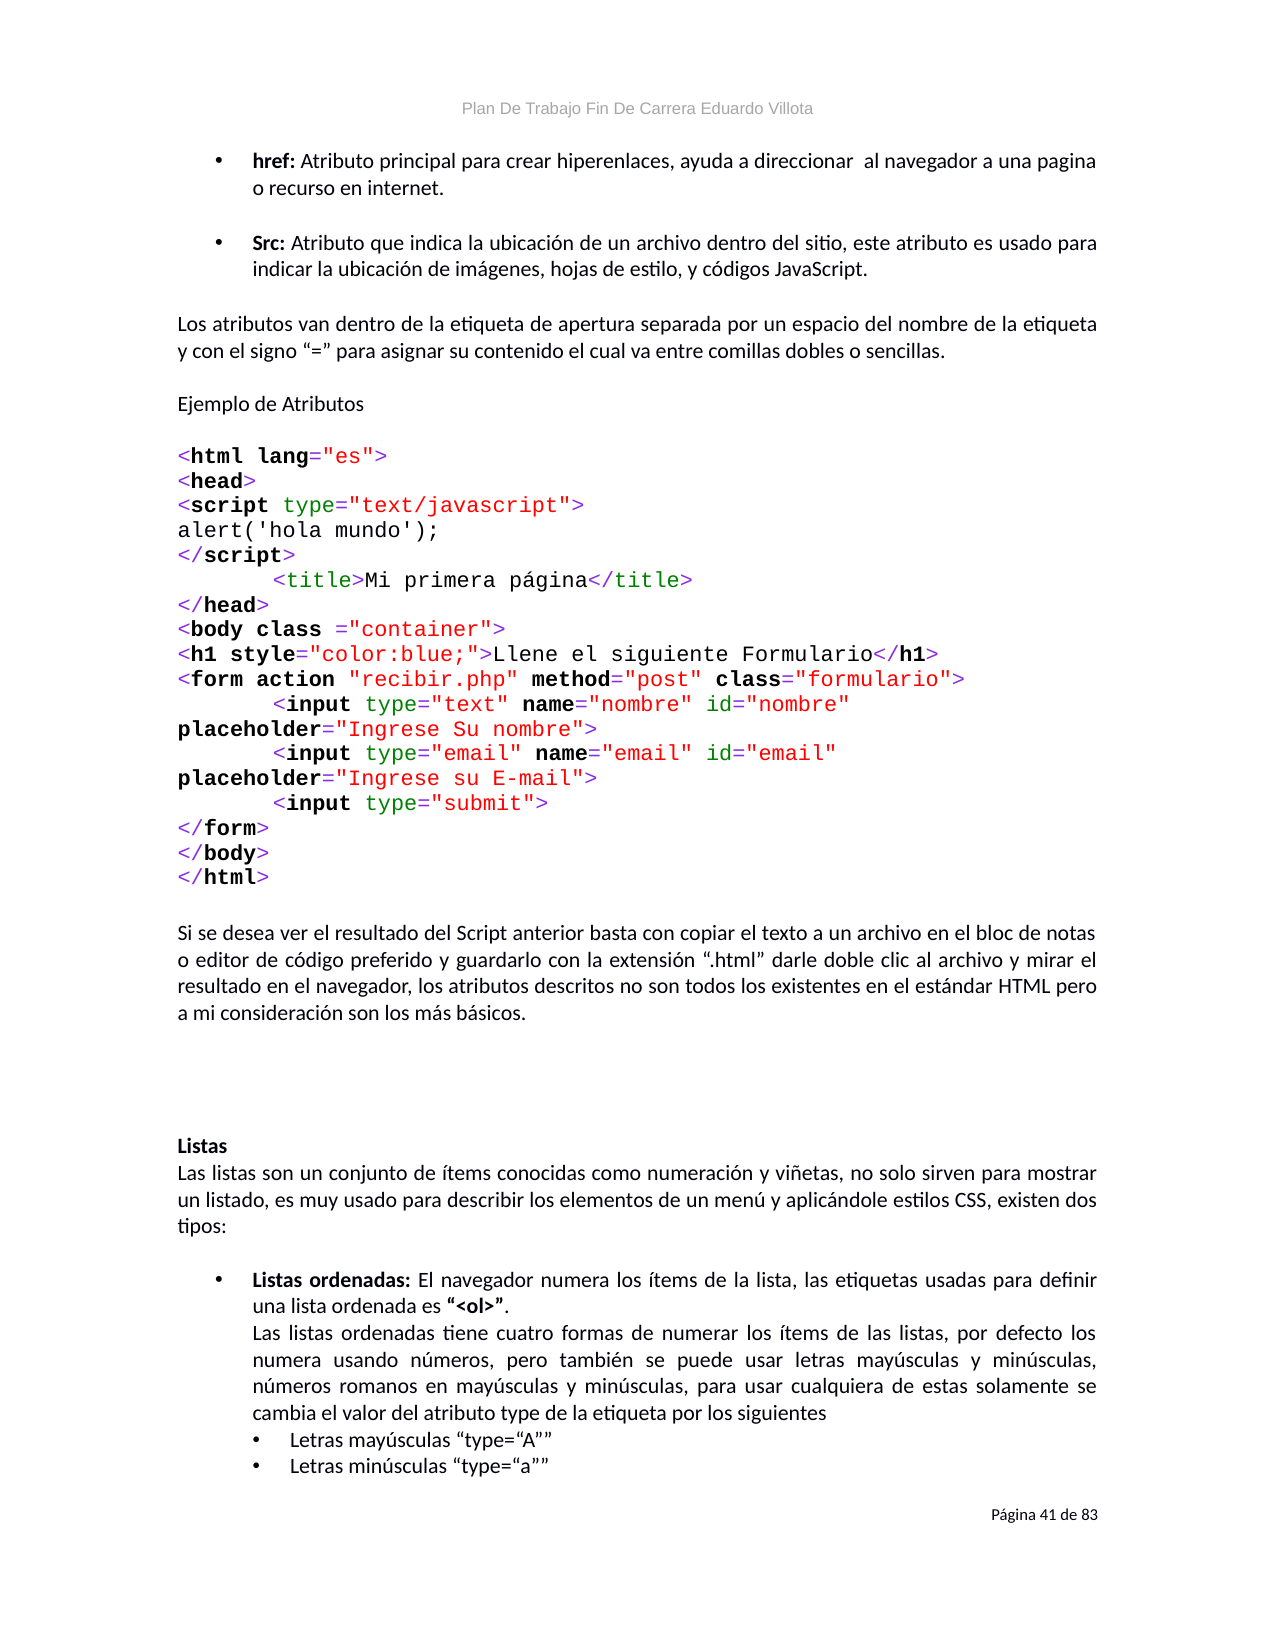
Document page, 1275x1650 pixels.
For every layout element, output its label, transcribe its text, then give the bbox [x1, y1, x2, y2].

text <input type="submit"> [177, 792, 1098, 817]
text </form> [177, 817, 1098, 842]
text Las listas son un conjunto de ítems conocidas como numeración y viñetas, no solo sirven para mostrar un listado, es muy usado para describir los elementos de un menú y aplicándole estilos CSS, existen dos tipos: [177, 1159, 1098, 1239]
text <input type="email" name="email" id="email" placeholder="Ingrese su E-mail"> [177, 742, 1098, 792]
text <script type="text/javascript"> [177, 494, 1098, 519]
text Los atributos van dentro de la etiqueta de apertura separada por un espacio del nombre de la etiqueta y con el signo “=” para asignar su contenido el cual va entre comillas dobles o sencillas. [177, 310, 1098, 364]
text Ejemplo de Atributos [177, 390, 1098, 417]
text alert('hola mundo'); [177, 519, 1098, 544]
text </script> [177, 544, 1098, 569]
text <body class ="container"> [177, 618, 1098, 643]
text <html lang="es"> [177, 445, 1098, 470]
text </html> [177, 866, 1098, 891]
text Listas [177, 1133, 1098, 1159]
text Si se desea ver el resultado del Script anterior basta con copiar el texto a un archivo en el bloc de notas o editor de código preferido y guardarlo con la extensión “.html” darle doble clic al archivo y mirar el resultado en el navegador, los atributos descritos no son todos los existentes en el estándar HTML pero a mi consideración son los más básicos. [177, 919, 1098, 1026]
text <h1 style="color:blue;">Llene el siguiente Formulario</h1> [177, 643, 1098, 668]
text <title>Mi primera página</title> [177, 569, 1098, 594]
list Src: Atributo que indica la ubicación de un archivo dentro del sitio, este atributo es usado para indicar la ubicación de imágenes, hojas de estilo, y códigos JavaScript. [215, 229, 1098, 282]
text </body> [177, 842, 1098, 866]
list Listas ordenadas: El navegador numera los ítems de la lista, las etiquetas usadas para definir una lista ordenada es “<ol>”. [215, 1266, 1098, 1319]
list Letras minúsculas “type=“a”” [252, 1453, 1098, 1479]
list Letras mayúsculas “type=“A”” [252, 1426, 1098, 1453]
list href: Atributo principal para crear hiperenlaces, ayuda a direccionar al navegador a una pagina o recurso en internet. [215, 148, 1098, 201]
text <input type="text" name="nombre" id="nombre" placeholder="Ingrese Su nombre"> [177, 693, 1098, 742]
list Las listas ordenadas tiene cuatro formas de numerar los ítems de las listas, por defecto los numera usando números, pero también se puede usar letras mayúsculas y minúsculas, números romanos en mayúsculas y minúsculas, para usar cualquiera de estas solamente se cambia el valor del atributo type de la etiqueta por los siguientes [215, 1319, 1098, 1426]
text <head> [177, 470, 1098, 494]
text </head> [177, 594, 1098, 618]
text <form action "recibir.php" method="post" class="formulario"> [177, 668, 1098, 693]
